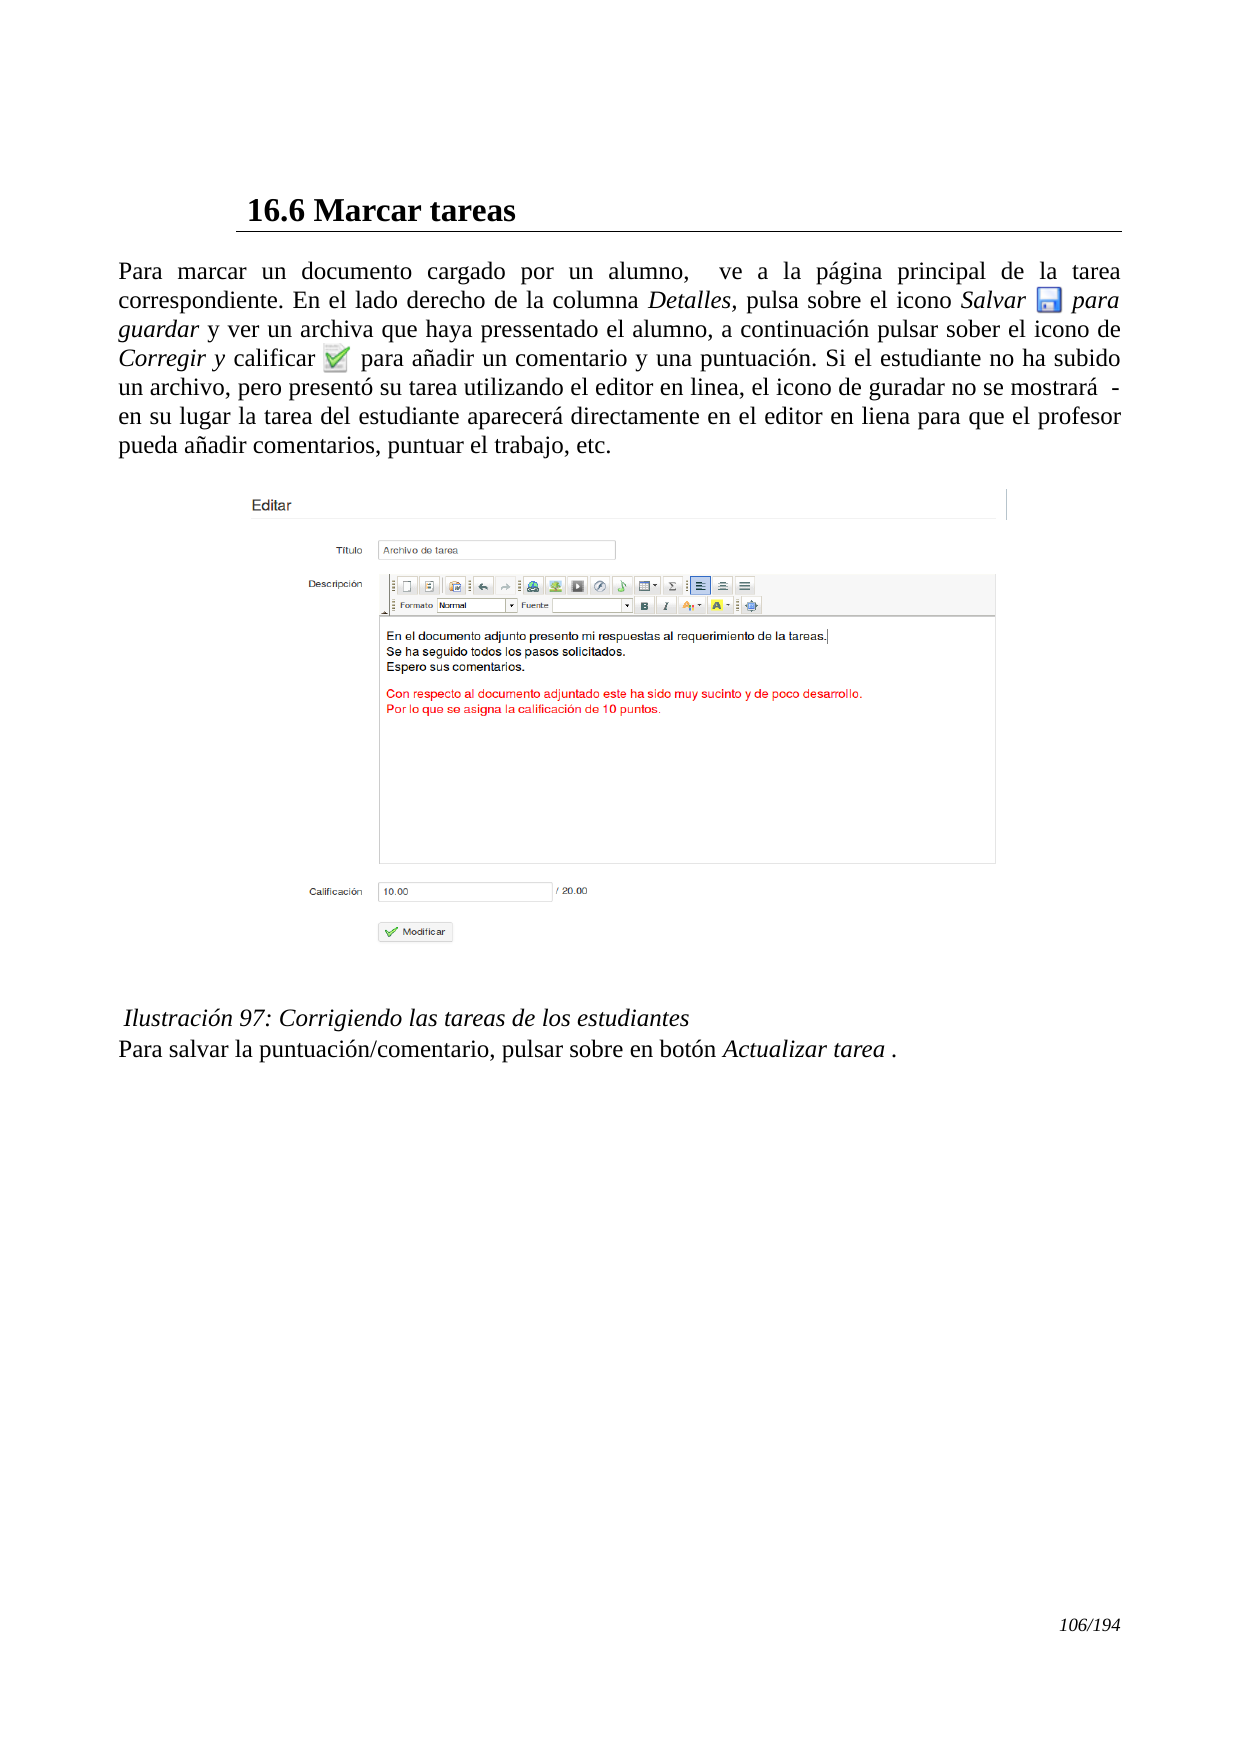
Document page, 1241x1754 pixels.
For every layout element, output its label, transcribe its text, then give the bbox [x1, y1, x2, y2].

text Ilustración 97: Corrigiendo las tareas de los estudiantes [123, 1003, 1123, 1032]
text Para marcar un documento cargado por un alumno, ve a la página principal de la tarea correspondiente. En el lado derecho de la columna Detalles, pulsa sobre el icono Salvar para guardar y ver un archiva que haya pressentado el alumno, a continuación pulsar sober el icono de Corregir y calificar para añadir un comentario y una puntuación. Si el estudiante no ha subido un archivo, pero presentó su tarea utilizando el editor en linea, el icono de guradar no se mostrará - en su lugar la tarea del estudiante aparecerá directamente en el editor en liena para que el profesor pueda añadir comentarios, puntuar el trabajo, etc. [118, 256, 1122, 459]
picture [239, 489, 1007, 950]
subtitle Marcar tareas [236, 190, 1122, 231]
text Para salvar la puntuación/comentario, pulsar sobre en botón Actualizar tarea . [118, 950, 1122, 1062]
picture [1034, 284, 1064, 315]
picture [323, 343, 353, 373]
